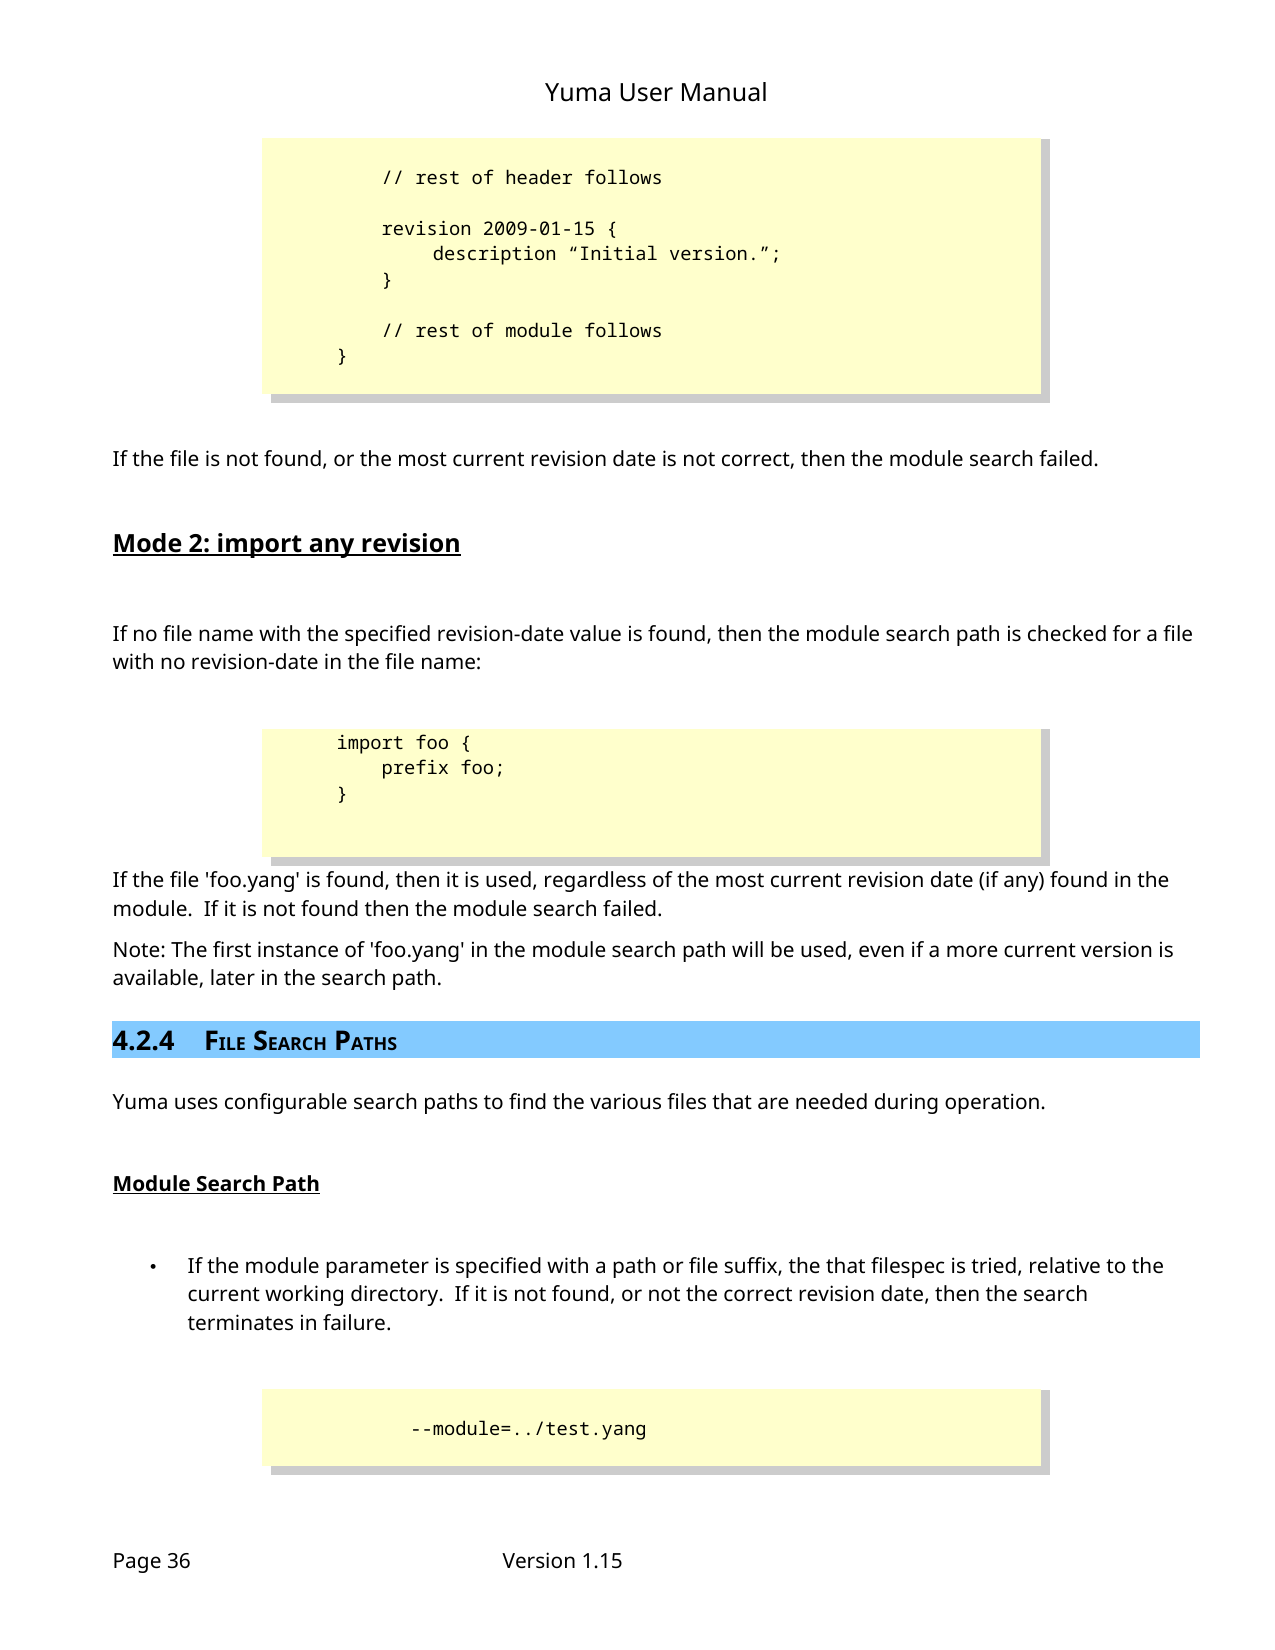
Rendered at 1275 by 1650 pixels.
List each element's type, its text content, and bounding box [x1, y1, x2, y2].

text --module=../test.yang [262, 1415, 1041, 1441]
subtitle File Search Paths [112, 1021, 1200, 1058]
text import foo { prefix foo; } [262, 729, 1041, 806]
text If the file 'foo.yang' is found, then it is used, regardless of the most current revision date (if any) found in the module. If it is not found then the module search failed. [112, 866, 1200, 922]
text Note: The first instance of 'foo.yang' in the module search path will be used, even if a more current version is available, later in the search path. [112, 935, 1200, 992]
text If no file name with the specified revision-date value is found, then the module search path is checked for a file with no revision-date in the file name: [112, 619, 1200, 676]
text revision 2009-01-15 { [262, 215, 1041, 241]
text } [262, 343, 1041, 368]
text description “Initial version.”; [262, 241, 1041, 266]
text Module Search Path [112, 1169, 1200, 1197]
text If the file is not found, or the most current revision date is not correct, then the module search failed. [112, 444, 1200, 472]
text Mode 2: import any revision [112, 526, 1200, 559]
text Yuma uses configurable search paths to find the various files that are needed during operation. [112, 1087, 1200, 1115]
text // rest of module follows [262, 317, 1041, 343]
list If the module parameter is specified with a path or file suffix, the that filespec is tried, relative to the current working directory. If it is not found, or not the correct revision date, then the search terminates in failure. [150, 1251, 1200, 1336]
text // rest of header follows [262, 164, 1041, 189]
text } [262, 266, 1041, 292]
